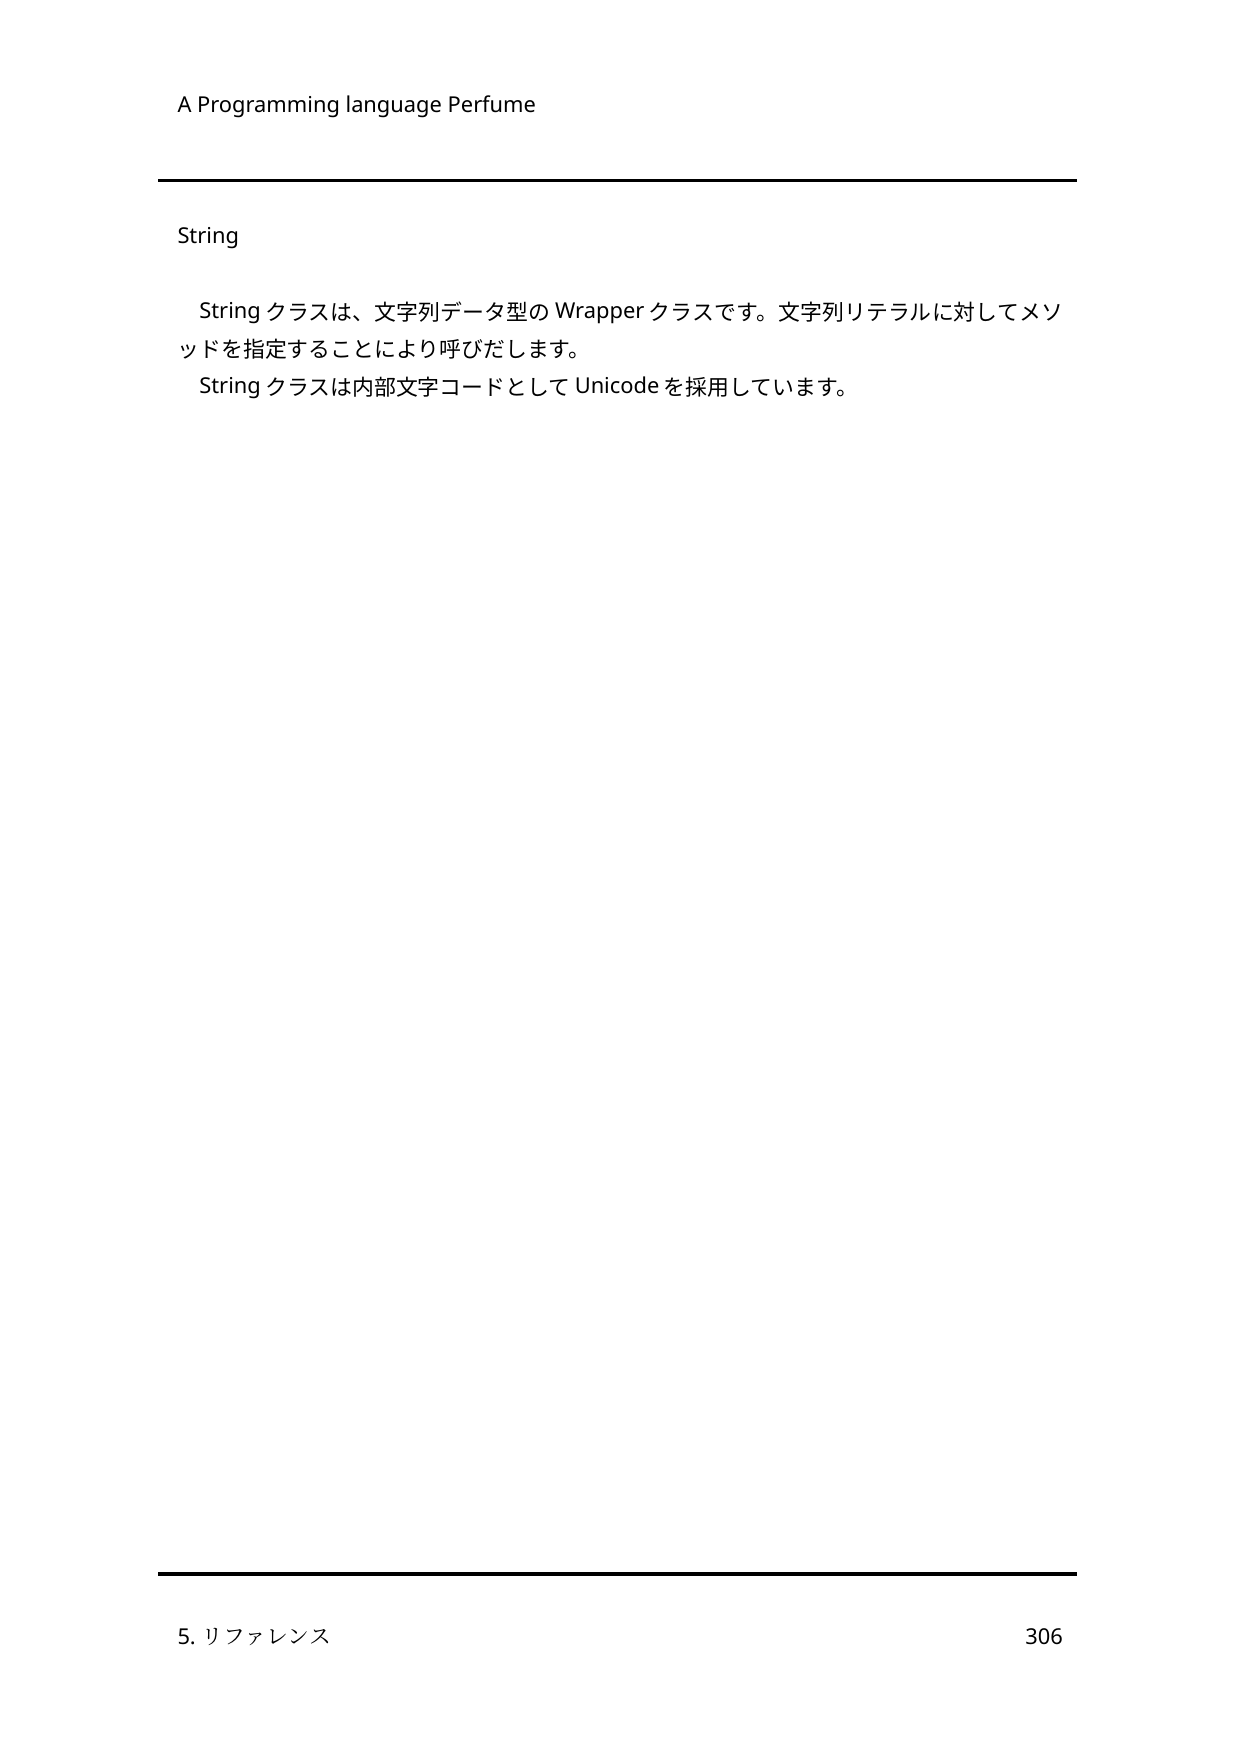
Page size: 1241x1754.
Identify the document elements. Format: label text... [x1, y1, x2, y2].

text Stringクラスは、文字列データ型のWrapperクラスです。文字列リテラルに対してメソッドを指定することにより呼びだします。 [177, 292, 1063, 367]
subtitle String [177, 217, 1063, 254]
text Stringクラスは内部文字コードとしてUnicodeを採用しています。 [177, 367, 1063, 404]
